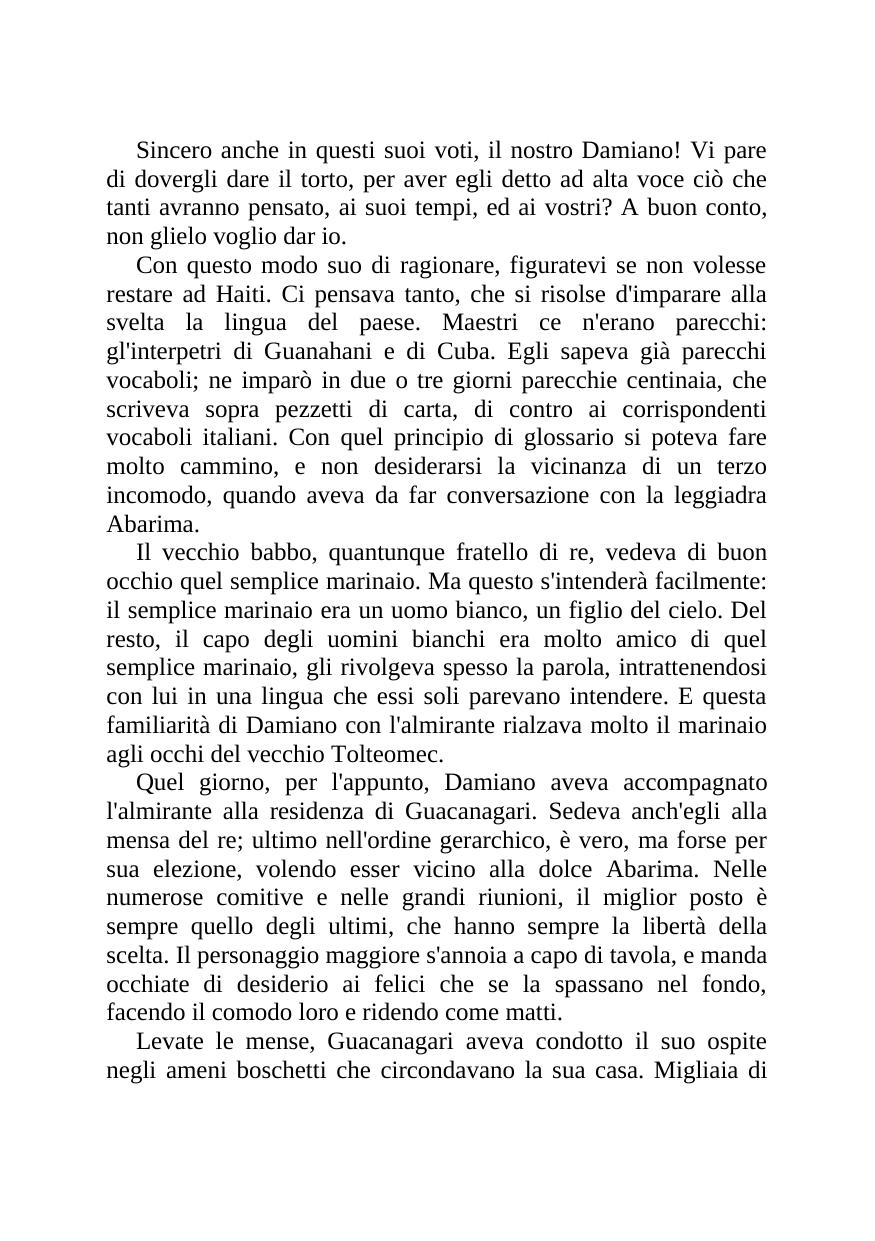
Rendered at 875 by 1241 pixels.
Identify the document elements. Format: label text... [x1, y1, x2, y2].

text Levate le mense, Guacanagari aveva condotto il suo ospite negli ameni boschetti che circondavano la sua casa. Migliaia di [106, 1026, 768, 1084]
text Quel giorno, per l'appunto, Damiano aveva accompagnato l'almirante alla residenza di Guacanagari. Sedeva anch'egli alla mensa del re; ultimo nell'ordine gerarchico, è vero, ma forse per sua elezione, volendo esser vicino alla dolce Abarima. Nelle numerose comitive e nelle grandi riunioni, il miglior posto è sempre quello degli ultimi, che hanno sempre la libertà della scelta. Il personaggio maggiore s'annoia a capo di tavola, e manda occhiate di desiderio ai felici che se la spassano nel fondo, facendo il comodo loro e ridendo come matti. [106, 767, 768, 1026]
text Con questo modo suo di ragionare, figuratevi se non volesse restare ad Haiti. Ci pensava tanto, che si risolse d'imparare alla svelta la lingua del paese. Maestri ce n'erano parecchi: gl'interpetri di Guanahani e di Cuba. Egli sapeva già parecchi vocaboli; ne imparò in due o tre giorni parecchie centinaia, che scriveva sopra pezzetti di carta, di contro ai corrispondenti vocaboli italiani. Con quel principio di glossario si poteva fare molto cammino, e non desiderarsi la vicinanza di un terzo incomodo, quando aveva da far conversazione con la leggiadra Abarima. [106, 250, 768, 537]
text Il vecchio babbo, quantunque fratello di re, vedeva di buon occhio quel semplice marinaio. Ma questo s'intenderà facilmente: il semplice marinaio era un uomo bianco, un figlio del cielo. Del resto, il capo degli uomini bianchi era molto amico di quel semplice marinaio, gli rivolgeva spesso la parola, intrattenendosi con lui in una lingua che essi soli parevano intendere. E questa familiarità di Damiano con l'almirante rialzava molto il marinaio agli occhi del vecchio Tolteomec. [106, 537, 768, 767]
text Sincero anche in questi suoi voti, il nostro Damiano! Vi pare di dovergli dare il torto, per aver egli detto ad alta voce ciò che tanti avranno pensato, ai suoi tempi, ed ai vostri? A buon conto, non glielo voglio dar io. [106, 135, 768, 250]
